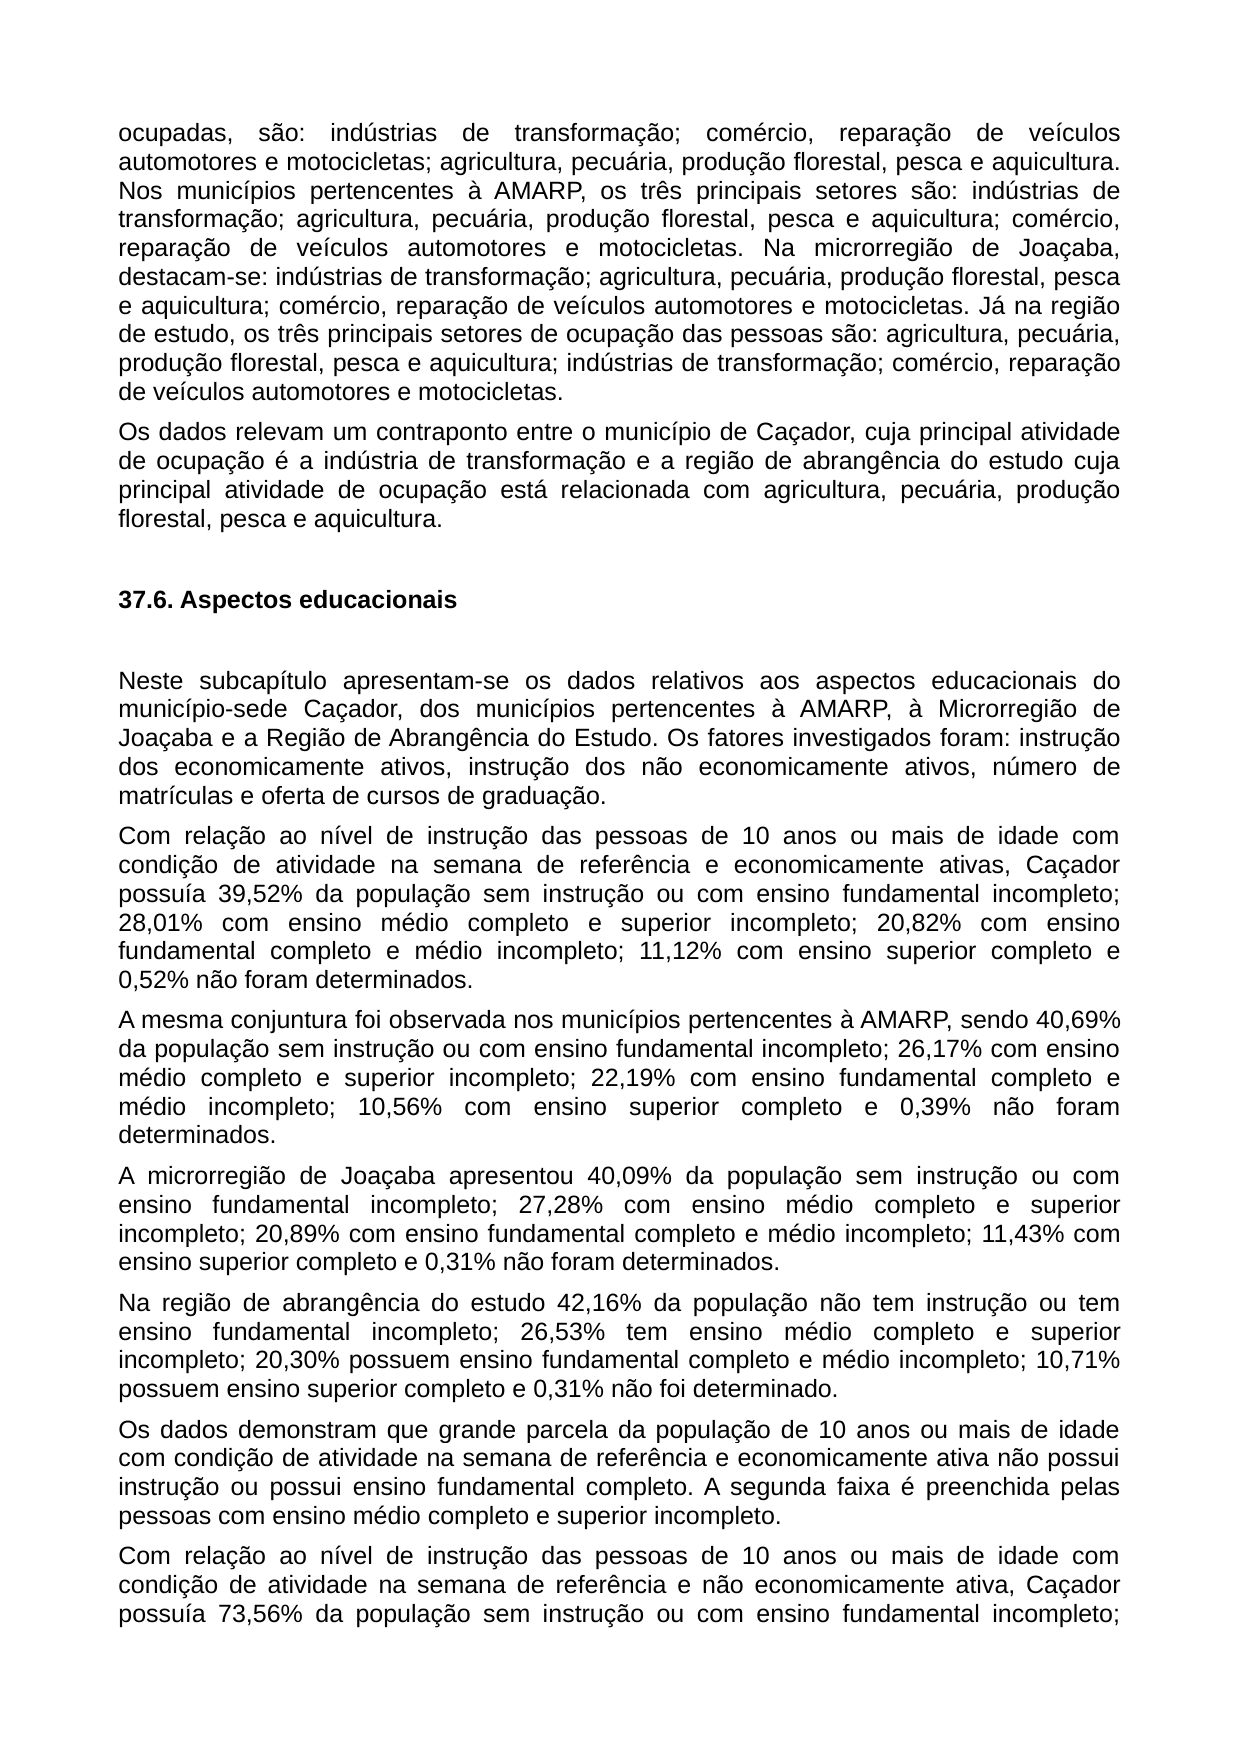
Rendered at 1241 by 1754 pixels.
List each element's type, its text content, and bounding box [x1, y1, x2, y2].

text A microrregião de Joaçaba apresentou 40,09% da população sem instrução ou com ensino fundamental incompleto; 27,28% com ensino médio completo e superior incompleto; 20,89% com ensino fundamental completo e médio incompleto; 11,43% com ensino superior completo e 0,31% não foram determinados. [118, 1161, 1122, 1276]
text Com relação ao nível de instrução das pessoas de 10 anos ou mais de idade com condição de atividade na semana de referência e não economicamente ativa, Caçador possuía 73,56% da população sem instrução ou com ensino fundamental incompleto; [118, 1541, 1122, 1628]
text ocupadas, são: indústrias de transformação; comércio, reparação de veículos automotores e motocicletas; agricultura, pecuária, produção florestal, pesca e aquicultura. Nos municípios pertencentes à AMARP, os três principais setores são: indústrias de transformação; agricultura, pecuária, produção florestal, pesca e aquicultura; comércio, reparação de veículos automotores e motocicletas. Na microrregião de Joaçaba, destacam-se: indústrias de transformação; agricultura, pecuária, produção florestal, pesca e aquicultura; comércio, reparação de veículos automotores e motocicletas. Já na região de estudo, os três principais setores de ocupação das pessoas são: agricultura, pecuária, produção florestal, pesca e aquicultura; indústrias de transformação; comércio, reparação de veículos automotores e motocicletas. [118, 118, 1122, 406]
text 37.6. Aspectos educacionais [118, 585, 1122, 613]
text Os dados demonstram que grande parcela da população de 10 anos ou mais de idade com condição de atividade na semana de referência e economicamente ativa não possui instrução ou possui ensino fundamental completo. A segunda faixa é preenchida pelas pessoas com ensino médio completo e superior incompleto. [118, 1414, 1122, 1529]
text A mesma conjuntura foi observada nos municípios pertencentes à AMARP, sendo 40,69% da população sem instrução ou com ensino fundamental incompleto; 26,17% com ensino médio completo e superior incompleto; 22,19% com ensino fundamental completo e médio incompleto; 10,56% com ensino superior completo e 0,39% não foram determinados. [118, 1006, 1122, 1149]
text Na região de abrangência do estudo 42,16% da população não tem instrução ou tem ensino fundamental incompleto; 26,53% tem ensino médio completo e superior incompleto; 20,30% possuem ensino fundamental completo e médio incompleto; 10,71% possuem ensino superior completo e 0,31% não foi determinado. [118, 1288, 1122, 1403]
text Os dados relevam um contraponto entre o município de Caçador, cuja principal atividade de ocupação é a indústria de transformação e a região de abrangência do estudo cuja principal atividade de ocupação está relacionada com agricultura, pecuária, produção florestal, pesca e aquicultura. [118, 417, 1122, 532]
text Com relação ao nível de instrução das pessoas de 10 anos ou mais de idade com condição de atividade na semana de referência e economicamente ativas, Caçador possuía 39,52% da população sem instrução ou com ensino fundamental incompleto; 28,01% com ensino médio completo e superior incompleto; 20,82% com ensino fundamental completo e médio incompleto; 11,12% com ensino superior completo e 0,52% não foram determinados. [118, 821, 1122, 994]
text Neste subcapítulo apresentam-se os dados relativos aos aspectos educacionais do município-sede Caçador, dos municípios pertencentes à AMARP, à Microrregião de Joaçaba e a Região de Abrangência do Estudo. Os fatores investigados foram: instrução dos economicamente ativos, instrução dos não economicamente ativos, número de matrículas e oferta de cursos de graduação. [118, 666, 1122, 809]
